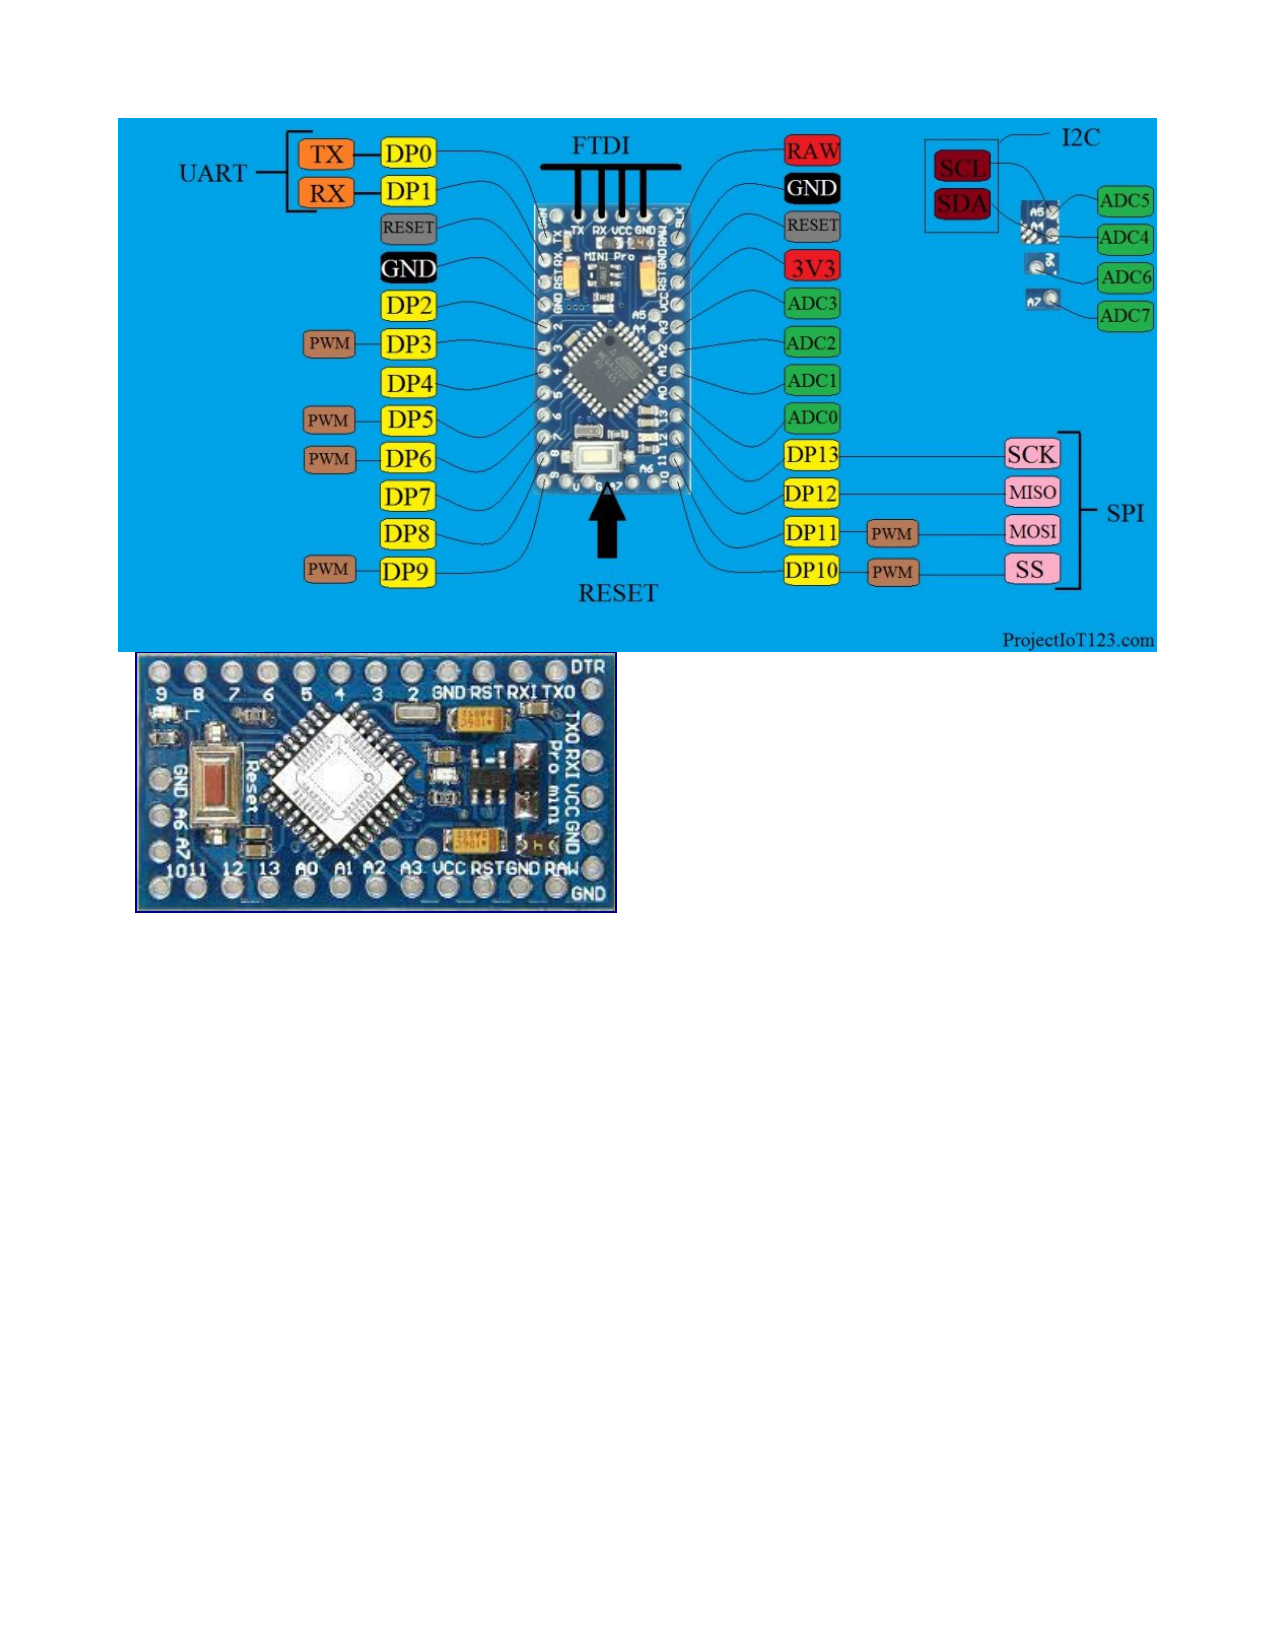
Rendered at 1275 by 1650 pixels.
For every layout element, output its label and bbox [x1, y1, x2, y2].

picture [781, 287, 841, 320]
picture [380, 213, 439, 246]
picture [581, 584, 593, 603]
picture [302, 329, 356, 359]
picture [1129, 508, 1134, 516]
picture [998, 552, 1061, 585]
picture [781, 402, 841, 434]
picture [1113, 513, 1123, 521]
picture [778, 477, 849, 510]
picture [1056, 431, 1098, 592]
picture [137, 653, 615, 911]
picture [379, 479, 437, 513]
picture [181, 163, 186, 182]
picture [849, 517, 920, 549]
picture [379, 556, 439, 589]
picture [380, 404, 442, 437]
picture [1000, 475, 1062, 508]
picture [776, 172, 841, 205]
picture [1136, 639, 1152, 645]
picture [380, 366, 439, 399]
picture [1051, 633, 1075, 645]
picture [647, 584, 658, 602]
picture [782, 515, 842, 549]
picture [574, 139, 580, 154]
picture [1138, 504, 1143, 523]
picture [1019, 199, 1060, 245]
picture [303, 554, 357, 584]
picture [998, 514, 1062, 547]
picture [237, 163, 243, 181]
picture [1000, 436, 1062, 470]
picture [783, 210, 841, 244]
picture [598, 584, 603, 603]
picture [866, 557, 923, 588]
picture [297, 136, 438, 171]
picture [1004, 633, 1012, 646]
picture [378, 441, 438, 474]
picture [221, 175, 231, 180]
picture [1096, 300, 1154, 333]
picture [1095, 262, 1157, 295]
picture [783, 134, 842, 167]
picture [1076, 224, 1155, 257]
picture [303, 445, 377, 475]
picture [1079, 635, 1083, 647]
picture [1084, 136, 1089, 144]
picture [784, 325, 841, 358]
picture [380, 289, 440, 322]
picture [530, 162, 697, 559]
picture [781, 553, 841, 587]
picture [777, 248, 842, 282]
picture [443, 261, 452, 266]
picture [379, 518, 437, 551]
picture [934, 187, 992, 221]
picture [629, 584, 636, 602]
picture [782, 364, 841, 397]
picture [934, 149, 997, 182]
picture [592, 138, 600, 155]
picture [1095, 185, 1154, 217]
picture [1064, 128, 1068, 138]
picture [380, 251, 442, 284]
picture [1024, 252, 1059, 277]
picture [616, 589, 624, 594]
picture [782, 438, 841, 473]
picture [217, 163, 226, 175]
picture [1110, 634, 1115, 644]
picture [1022, 637, 1050, 647]
picture [380, 327, 438, 361]
picture [302, 405, 360, 435]
picture [205, 167, 212, 180]
picture [623, 136, 630, 153]
picture [257, 129, 439, 214]
picture [1025, 288, 1062, 311]
